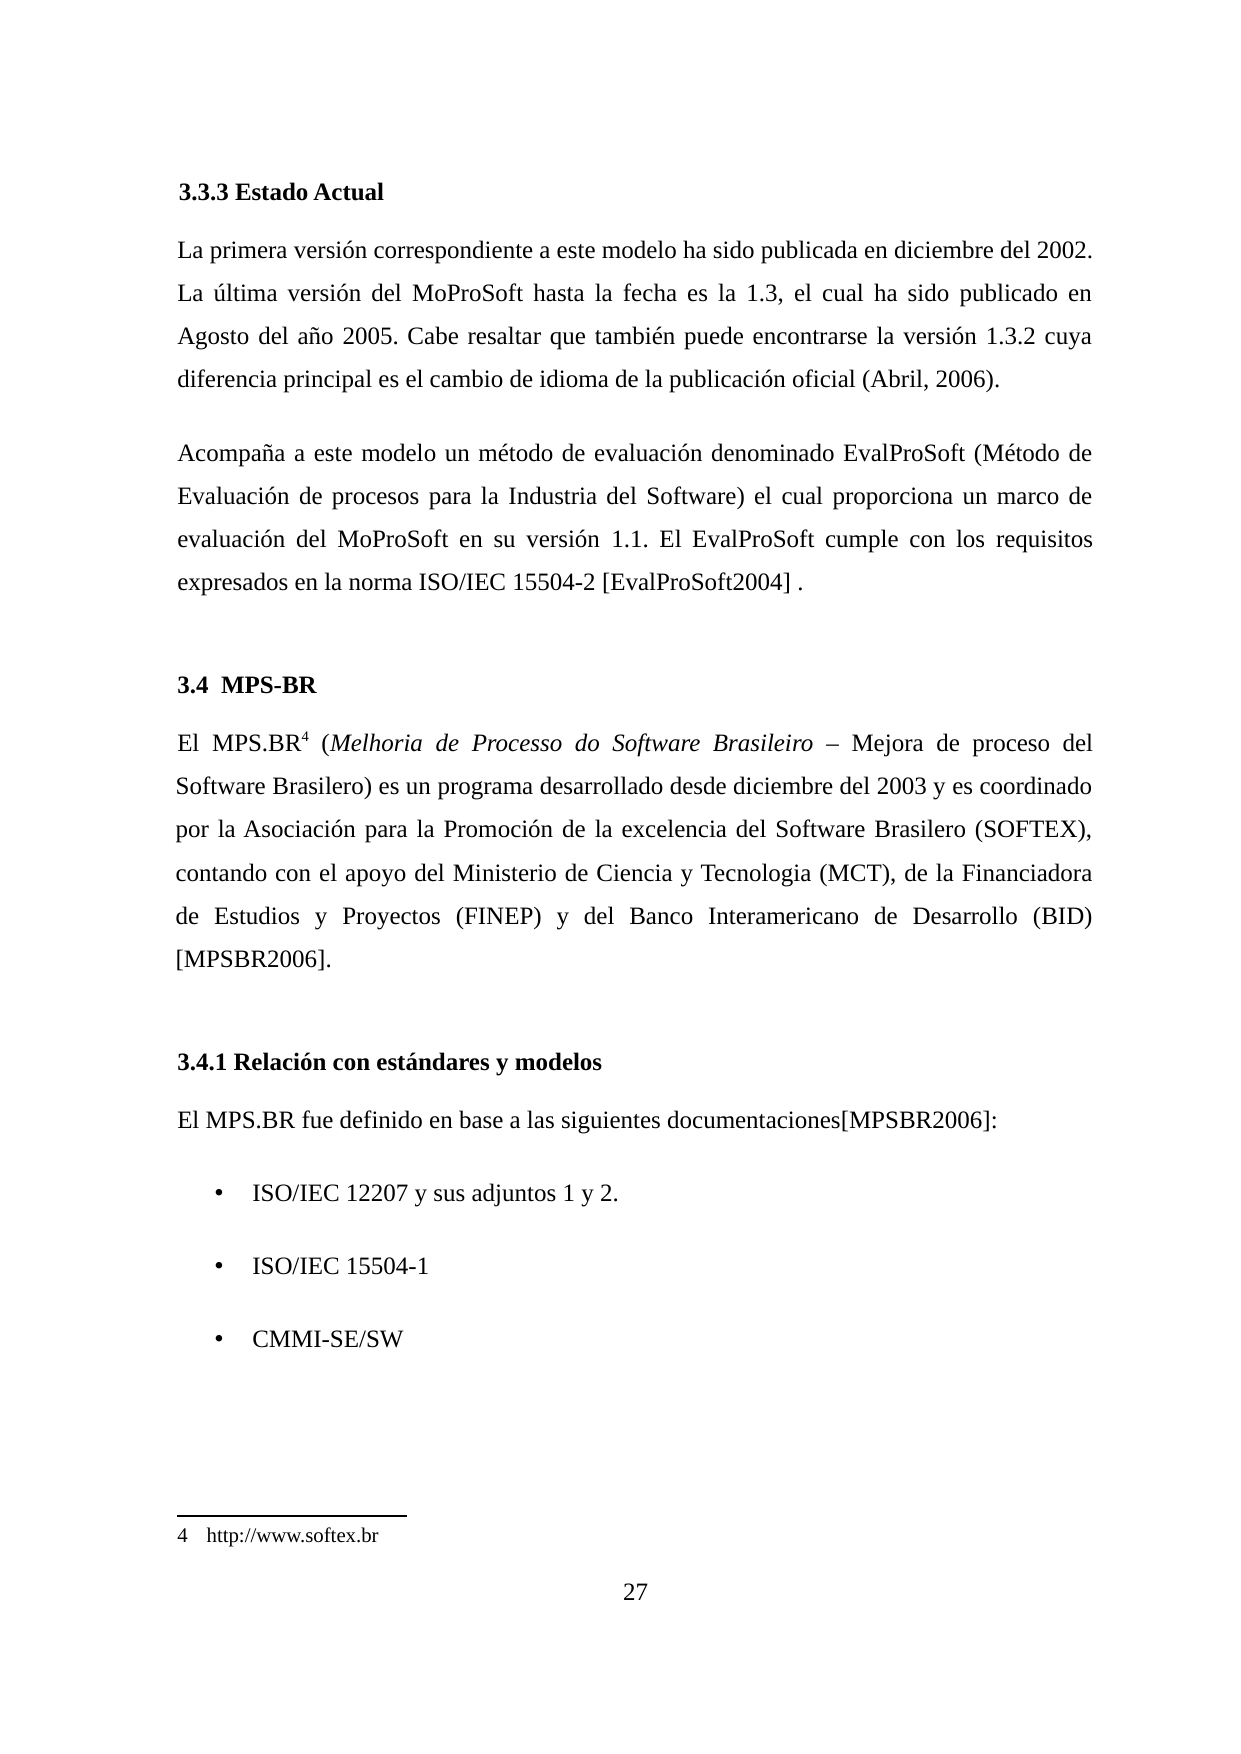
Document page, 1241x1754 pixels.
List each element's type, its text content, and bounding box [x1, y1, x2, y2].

list CMMI-SE/SW [214, 1324, 1093, 1353]
list La primera versión correspondiente a este modelo ha sido publicada en diciembre del 2002. La última versión del MoProSoft hasta la fecha es la 1.3, el cual ha sido publicado en Agosto del año 2005. Cabe resaltar que también puede encontrarse la versión 1.3.2 cuya diferencia principal es el cambio de idioma de la publicación oficial (Abril, 2006). [177, 235, 1093, 393]
text El MPS.BR (Melhoria de Processo do Software Brasileiro – Mejora de proceso del Software Brasilero) es un programa desarrollado desde diciembre del 2003 y es coordinado por la Asociación para la Promoción de la excelencia del Software Brasilero (SOFTEX), contando con el apoyo del Ministerio de Ciencia y Tecnologia (MCT), de la Financiadora de Estudios y Proyectos (FINEP) y del Banco Interamericano de Desarrollo (BID)[MPSBR2006]. [175, 728, 1093, 973]
text El MPS.BR fue definido en base a las siguientes documentaciones[MPSBR2006]: [175, 1105, 1093, 1134]
list ISO/IEC 15504-1 [214, 1251, 1093, 1280]
list ISO/IEC 12207 y sus adjuntos 1 y 2. [214, 1178, 1093, 1207]
list 3.3.3 Estado Actual [178, 177, 1093, 206]
text http://www.softex.br [177, 1522, 1093, 1547]
text Acompaña a este modelo un método de evaluación denominado EvalProSoft (Método de Evaluación de procesos para la Industria del Software) el cual proporciona un marco de evaluación del MoProSoft en su versión 1.1. El EvalProSoft cumple con los requisitos expresados en la norma ISO/IEC 15504-2 [EvalProSoft2004] . [177, 438, 1093, 596]
text 3.4.1 Relación con estándares y modelos [177, 1047, 1093, 1076]
subtitle 3.4 MPS-BR [177, 670, 1093, 699]
